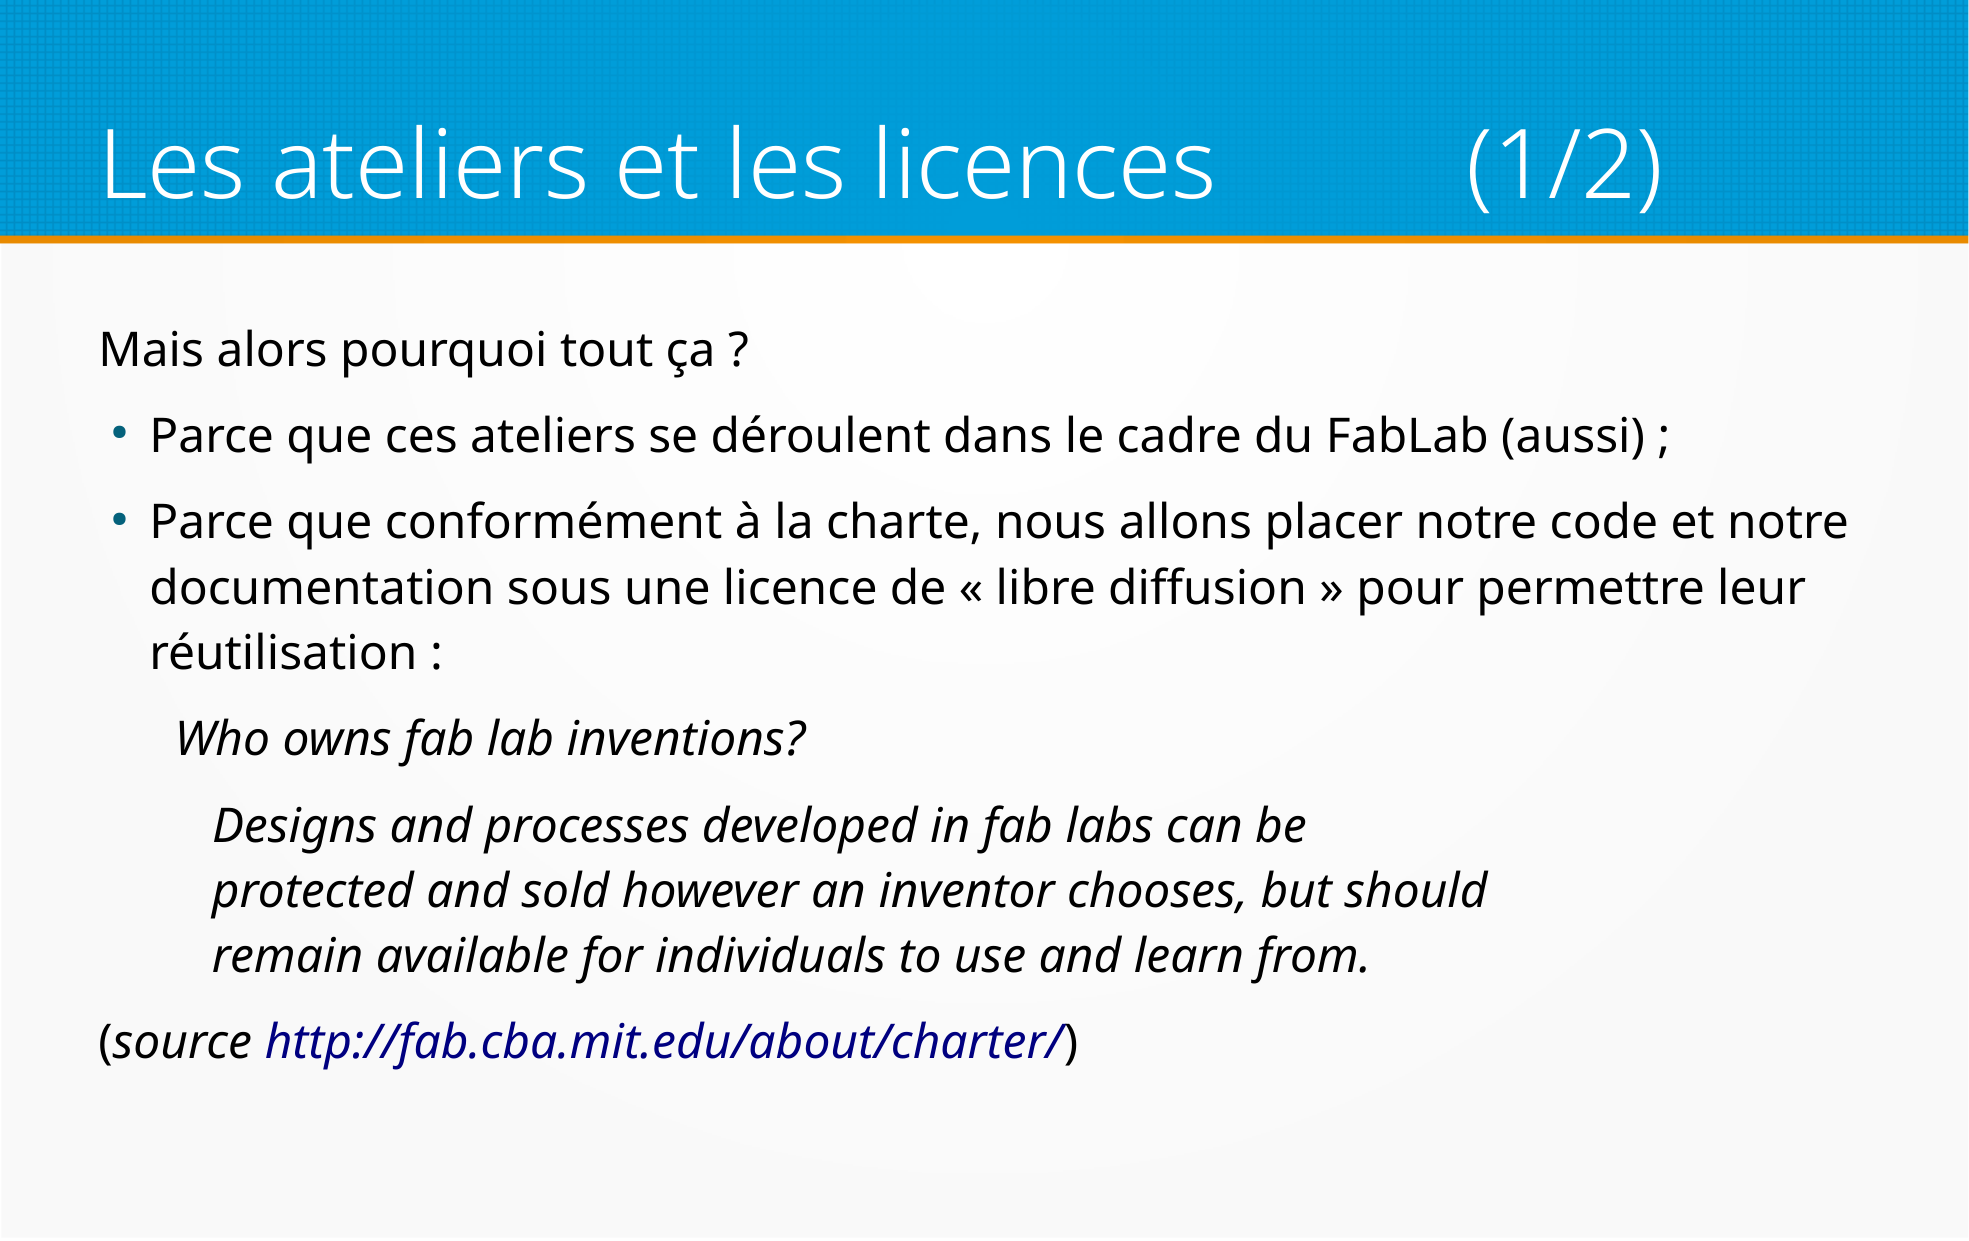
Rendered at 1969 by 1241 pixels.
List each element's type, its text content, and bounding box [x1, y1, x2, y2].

title Les ateliers et les licences (1/2) [98, 19, 1870, 227]
picture [0, 236, 1969, 1241]
list Mais alors pourquoi tout ça ? Parce que ces ateliers se déroulent dans le cadre du FabLab (aussi) ; Parce que conformément à la charte, nous allons placer notre code et notre documentation sous une licence de « libre diffusion » pour permettre leur réutilisation : Who owns fab lab inventions? Designs and processes developed in fab labs can be protected and sold however an inventor chooses, but should remain available for individuals to use and learn from. (source http://fab.cba.mit.edu/about/charter/) [98, 315, 1861, 1081]
